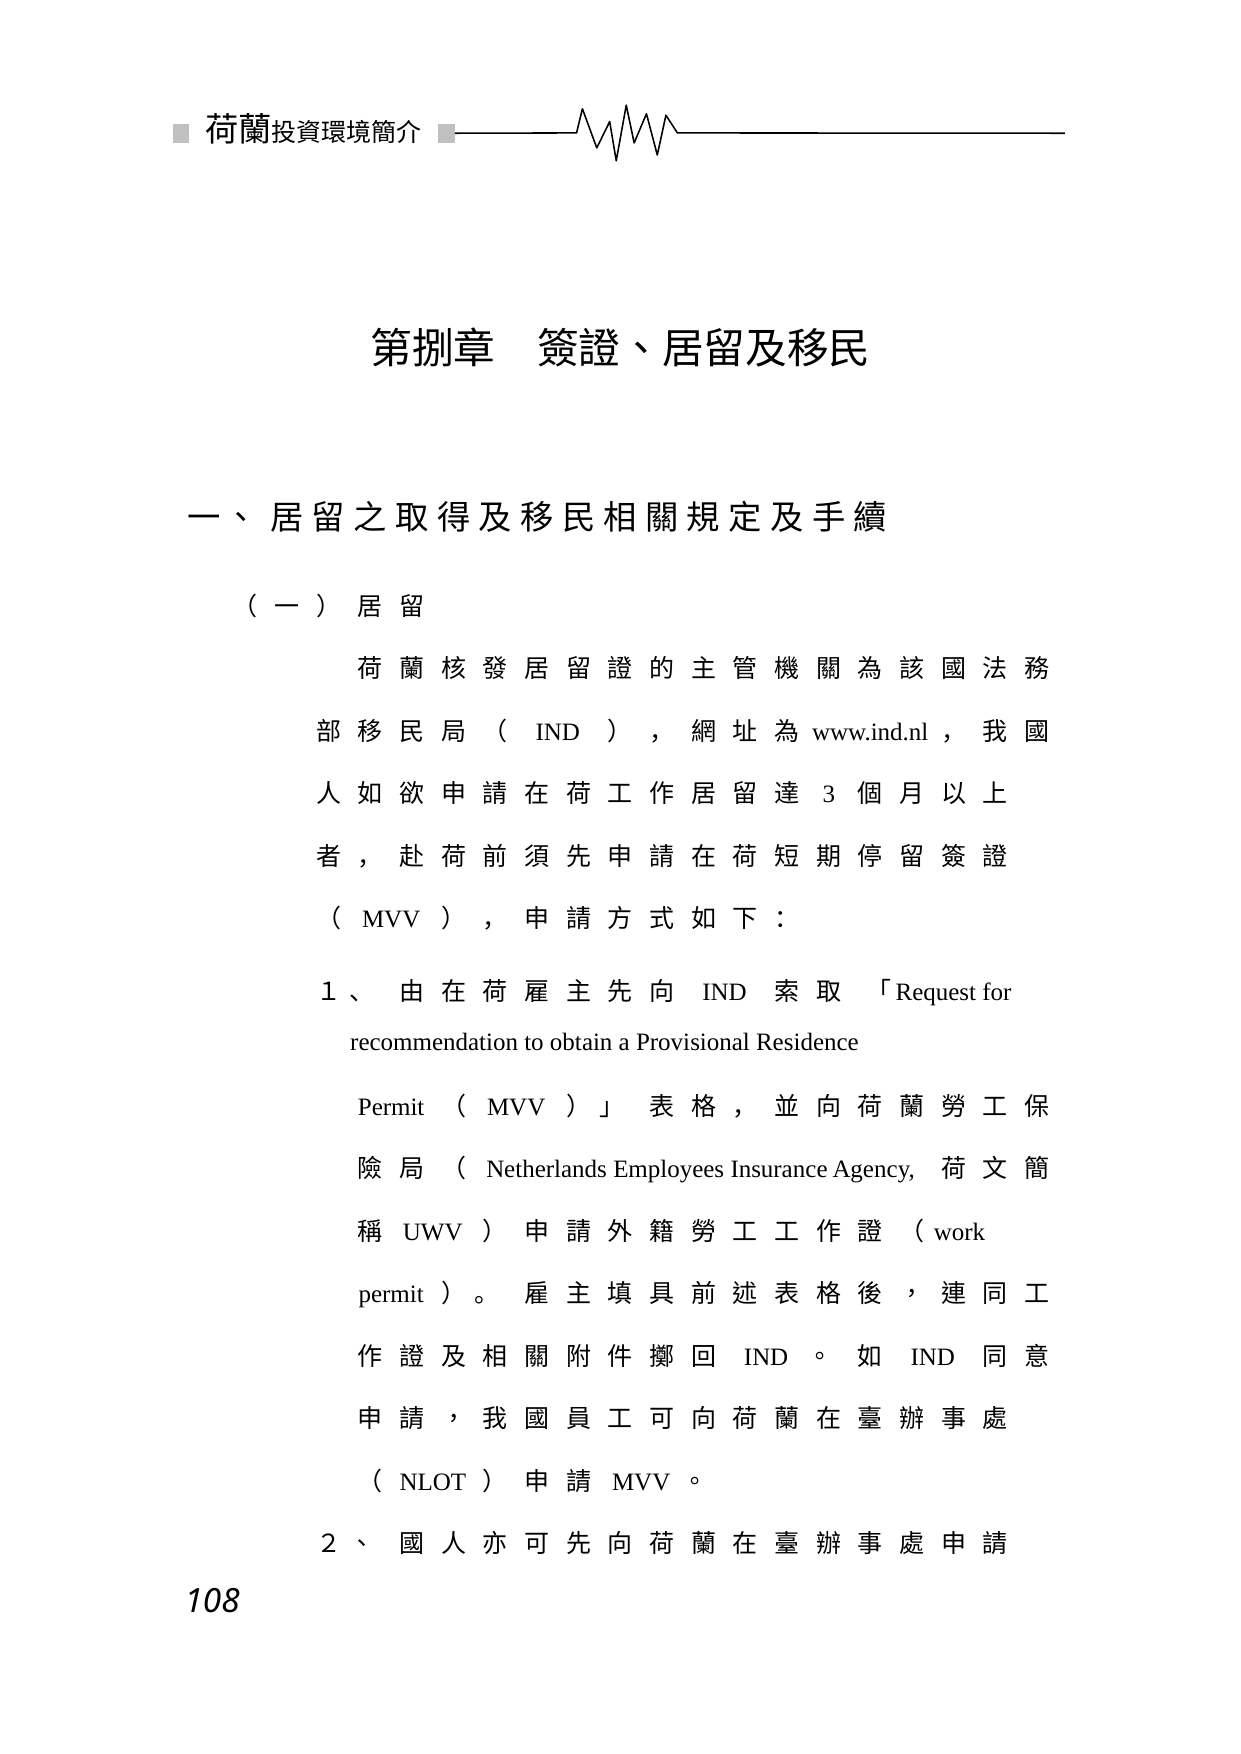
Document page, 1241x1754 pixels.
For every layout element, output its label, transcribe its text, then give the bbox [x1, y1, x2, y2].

text 第捌章 簽證、居留及移民 [183, 304, 1058, 366]
text 一、居留之取得及移民相關規定及手續 [183, 473, 1058, 536]
text １、由在荷雇主先向IND索取「Request for recommendation to obtain a Provisional Residence Permit（MVV）」表格，並向荷蘭勞工保險局（Netherlands Employees Insurance Agency, 荷文簡稱UWV）申請外籍勞工工作證（work permit）。雇主填具前述表格後，連同工作證及相關附件擲回IND。如IND同意申請，我國員工可向荷蘭在臺辦事處（NLOT）申請MVV。 [281, 938, 1058, 1500]
text ２、國人亦可先向荷蘭在臺辦事處申請 [281, 1500, 1058, 1563]
text （一）居留 [207, 563, 1058, 625]
text 荷蘭核發居留證的主管機關為該國法務部移民局（IND），網址為www.ind.nl，我國人如欲申請在荷工作居留達3個月以上者，赴荷前須先申請在荷短期停留簽證（MVV），申請方式如下： [281, 625, 1058, 938]
